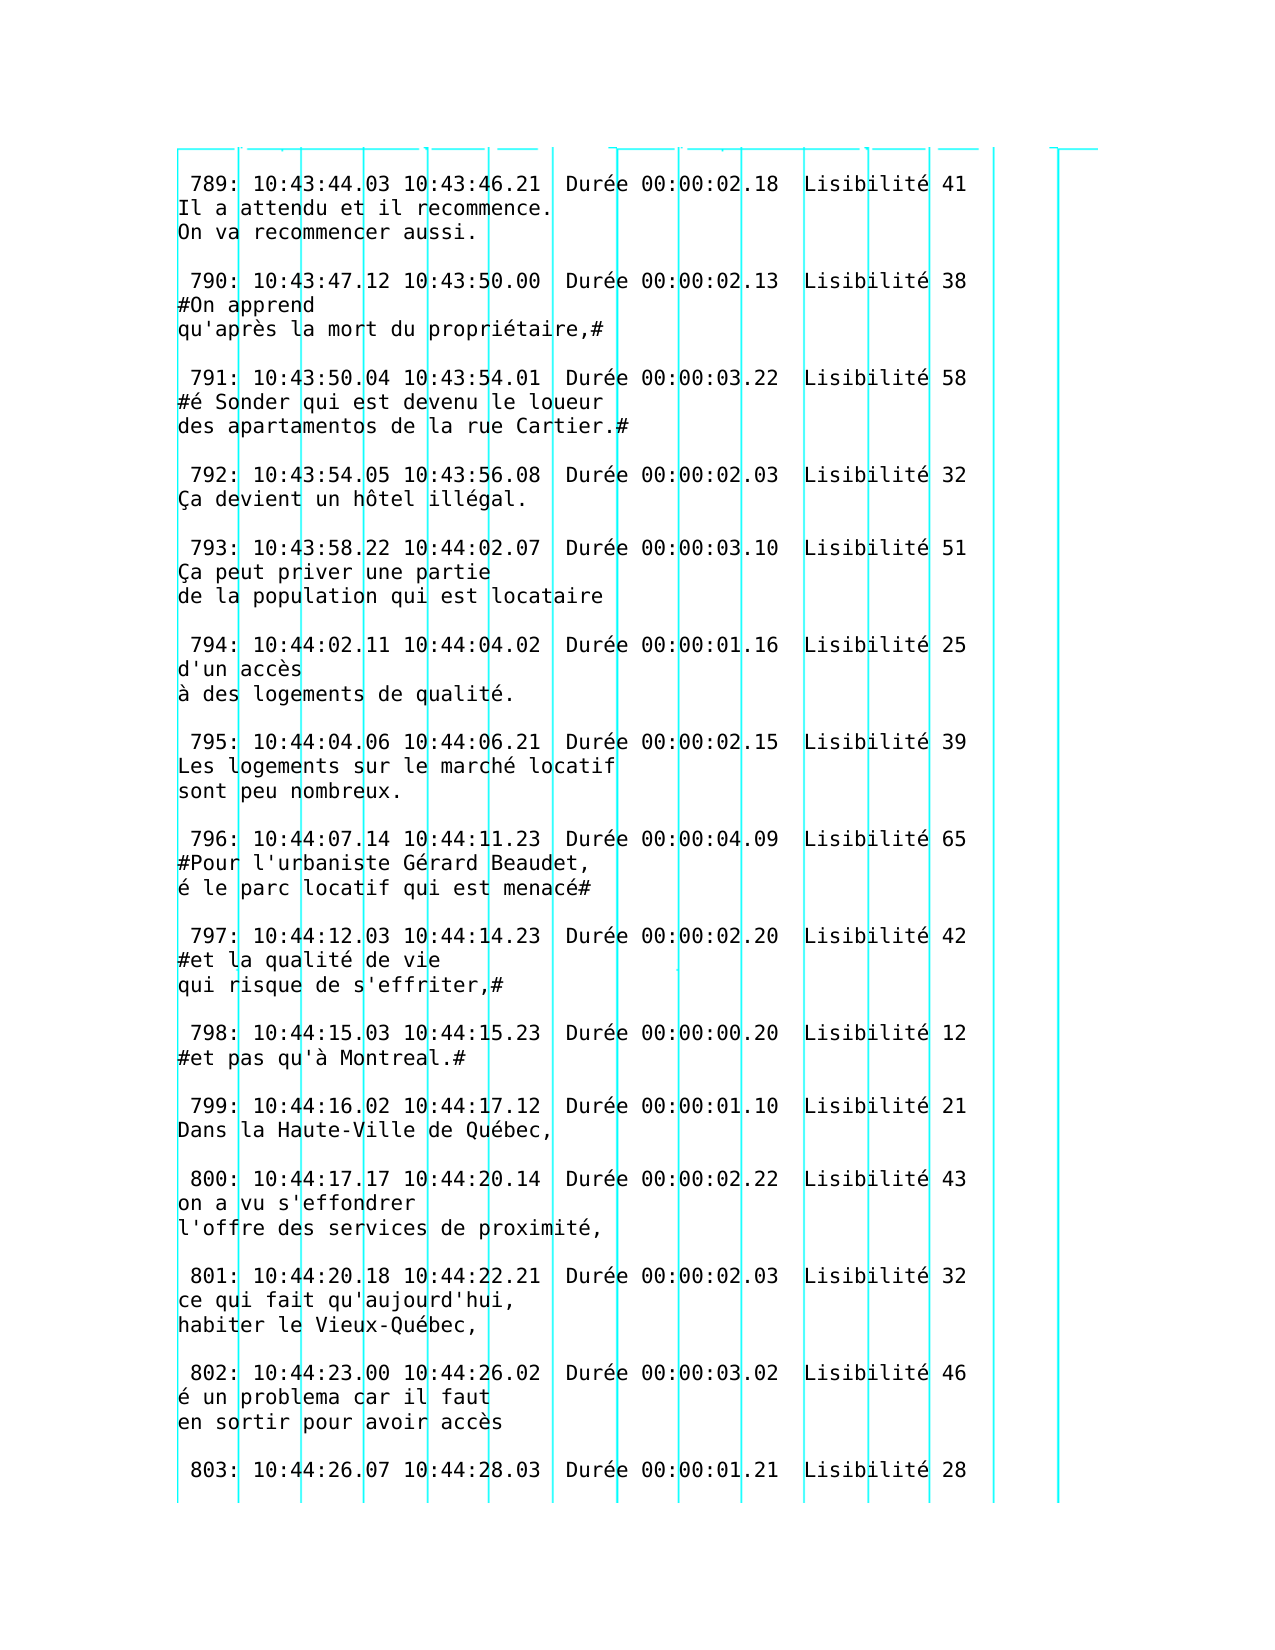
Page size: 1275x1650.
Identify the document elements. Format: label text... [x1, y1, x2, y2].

text 789: 10:43:44.03 10:43:46.21 Durée 00:00:02.18 Lisibilité 41 [177, 172, 1098, 196]
text é le parc locatif qui est menacé# [177, 876, 1098, 900]
text 802: 10:44:23.00 10:44:26.02 Durée 00:00:03.02 Lisibilité 46 [177, 1361, 1098, 1385]
text on a vu s'effondrer [177, 1191, 1098, 1216]
text 800: 10:44:17.17 10:44:20.14 Durée 00:00:02.22 Lisibilité 43 [177, 1167, 1098, 1191]
text Il a attendu et il recommence. [177, 196, 1098, 220]
text 794: 10:44:02.11 10:44:04.02 Durée 00:00:01.16 Lisibilité 25 [177, 633, 1098, 657]
text qu'après la mort du propriétaire,# [177, 317, 1098, 342]
text 797: 10:44:12.03 10:44:14.23 Durée 00:00:02.20 Lisibilité 42 [177, 924, 1098, 948]
text 796: 10:44:07.14 10:44:11.23 Durée 00:00:04.09 Lisibilité 65 [177, 827, 1098, 851]
text en sortir pour avoir accès [177, 1410, 1098, 1434]
text 790: 10:43:47.12 10:43:50.00 Durée 00:00:02.13 Lisibilité 38 [177, 269, 1098, 293]
text d'un accès [177, 657, 363, 682]
text On va recommencer aussi. [177, 220, 1098, 245]
text #et pas qu'à Montreal.# [177, 1046, 1098, 1070]
text 795: 10:44:04.06 10:44:06.21 Durée 00:00:02.15 Lisibilité 39 [177, 730, 1098, 754]
text sont peu nombreux. [177, 779, 1098, 803]
text #é Sonder qui est devenu le loueur [177, 390, 1098, 414]
text #et la qualité de vie [177, 948, 1098, 973]
text [930, 657, 1098, 682]
text 799: 10:44:16.02 10:44:17.12 Durée 00:00:01.10 Lisibilité 21 [177, 1094, 1098, 1118]
text l'offre des services de proximité, [177, 1216, 1098, 1240]
text 792: 10:43:54.05 10:43:56.08 Durée 00:00:02.03 Lisibilité 32 [177, 463, 1098, 487]
text [366, 657, 927, 682]
text 803: 10:44:26.07 10:44:28.03 Durée 00:00:01.21 Lisibilité 28 [177, 1458, 1098, 1482]
text Ça devient un hôtel illégal. [177, 487, 1098, 512]
text 791: 10:43:50.04 10:43:54.01 Durée 00:00:03.22 Lisibilité 58 [177, 366, 1098, 390]
text Ça peut priver une partie [177, 560, 1098, 584]
text des apartamentos de la rue Cartier.# [177, 414, 1098, 439]
text 793: 10:43:58.22 10:44:02.07 Durée 00:00:03.10 Lisibilité 51 [177, 536, 1098, 560]
picture [177, 147, 1098, 1503]
text ce qui fait qu'aujourd'hui, [177, 1288, 1098, 1313]
text #On apprend [177, 293, 1098, 317]
text 798: 10:44:15.03 10:44:15.23 Durée 00:00:00.20 Lisibilité 12 [177, 1021, 1098, 1046]
text Les logements sur le marché locatif [177, 754, 1098, 779]
text 801: 10:44:20.18 10:44:22.21 Durée 00:00:02.03 Lisibilité 32 [177, 1264, 1098, 1288]
text qui risque de s'effriter,# [177, 973, 1098, 997]
text é un problema car il faut [177, 1385, 1098, 1410]
text Dans la Haute-Ville de Québec, [177, 1118, 1098, 1143]
text habiter le Vieux-Québec, [177, 1313, 1098, 1337]
text #Pour l'urbaniste Gérard Beaudet, [177, 851, 1098, 876]
text à des logements de qualité. [177, 682, 1098, 706]
text de la population qui est locataire [177, 584, 1098, 609]
